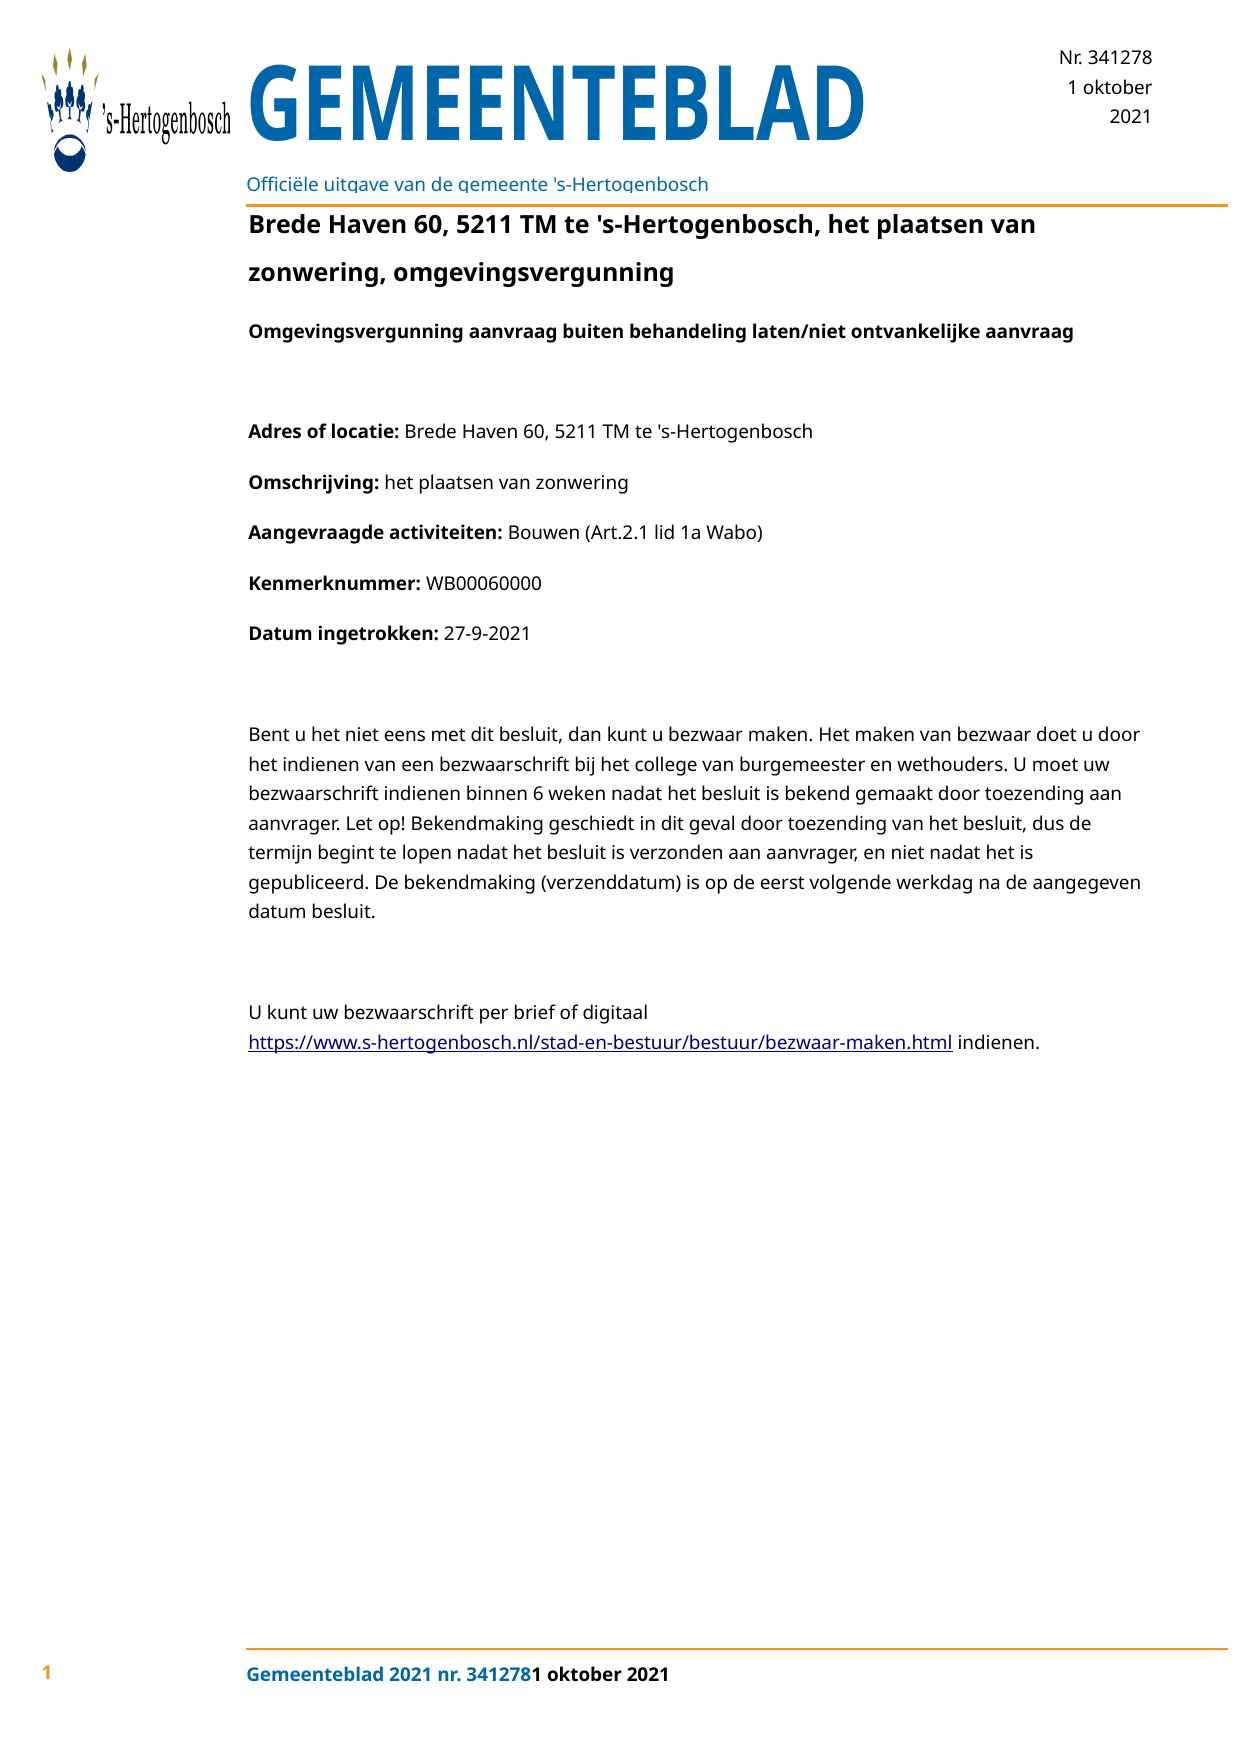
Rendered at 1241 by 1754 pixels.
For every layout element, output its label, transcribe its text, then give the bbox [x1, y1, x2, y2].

text Aangevraagde activiteiten: Bouwen (Art.2.1 lid 1a Wabo) [248, 519, 1152, 545]
text Bent u het niet eens met dit besluit, dan kunt u bezwaar maken. Het maken van bezwaar doet u door het indienen van een bezwaarschrift bij het college van burgemeester en wethouders. U moet uw bezwaarschrift indienen binnen 6 weken nadat het besluit is bekend gemaakt door toezending aan aanvrager. Let op! Bekendmaking geschiedt in dit geval door toezending van het besluit, dus de termijn begint te lopen nadat het besluit is verzonden aan aanvrager, en niet nadat het is gepubliceerd. De bekendmaking (verzenddatum) is op de eerst volgende werkdag na de aangegeven datum besluit. [248, 721, 1152, 924]
text Datum ingetrokken: 27-9-2021 [248, 620, 1152, 646]
text Omgevingsvergunning aanvraag buiten behandeling laten/niet ontvankelijke aanvraag [248, 318, 1152, 344]
picture [41, 47, 231, 172]
text Omschrijving: het plaatsen van zonwering [248, 469, 1152, 495]
text Adres of locatie: Brede Haven 60, 5211 TM te 's-Hertogenbosch [248, 419, 1152, 444]
text Kenmerknummer: WB00060000 [248, 570, 1152, 596]
text U kunt uw bezwaarschrift per brief of digitaal https://www.s-hertogenbosch.nl/stad-en-bestuur/bestuur/bezwaar-maken.html indienen. [248, 999, 1152, 1055]
text Brede Haven 60, 5211 TM te 's-Hertogenbosch, het plaatsen van zonwering, omgevingsvergunning [248, 207, 1152, 288]
